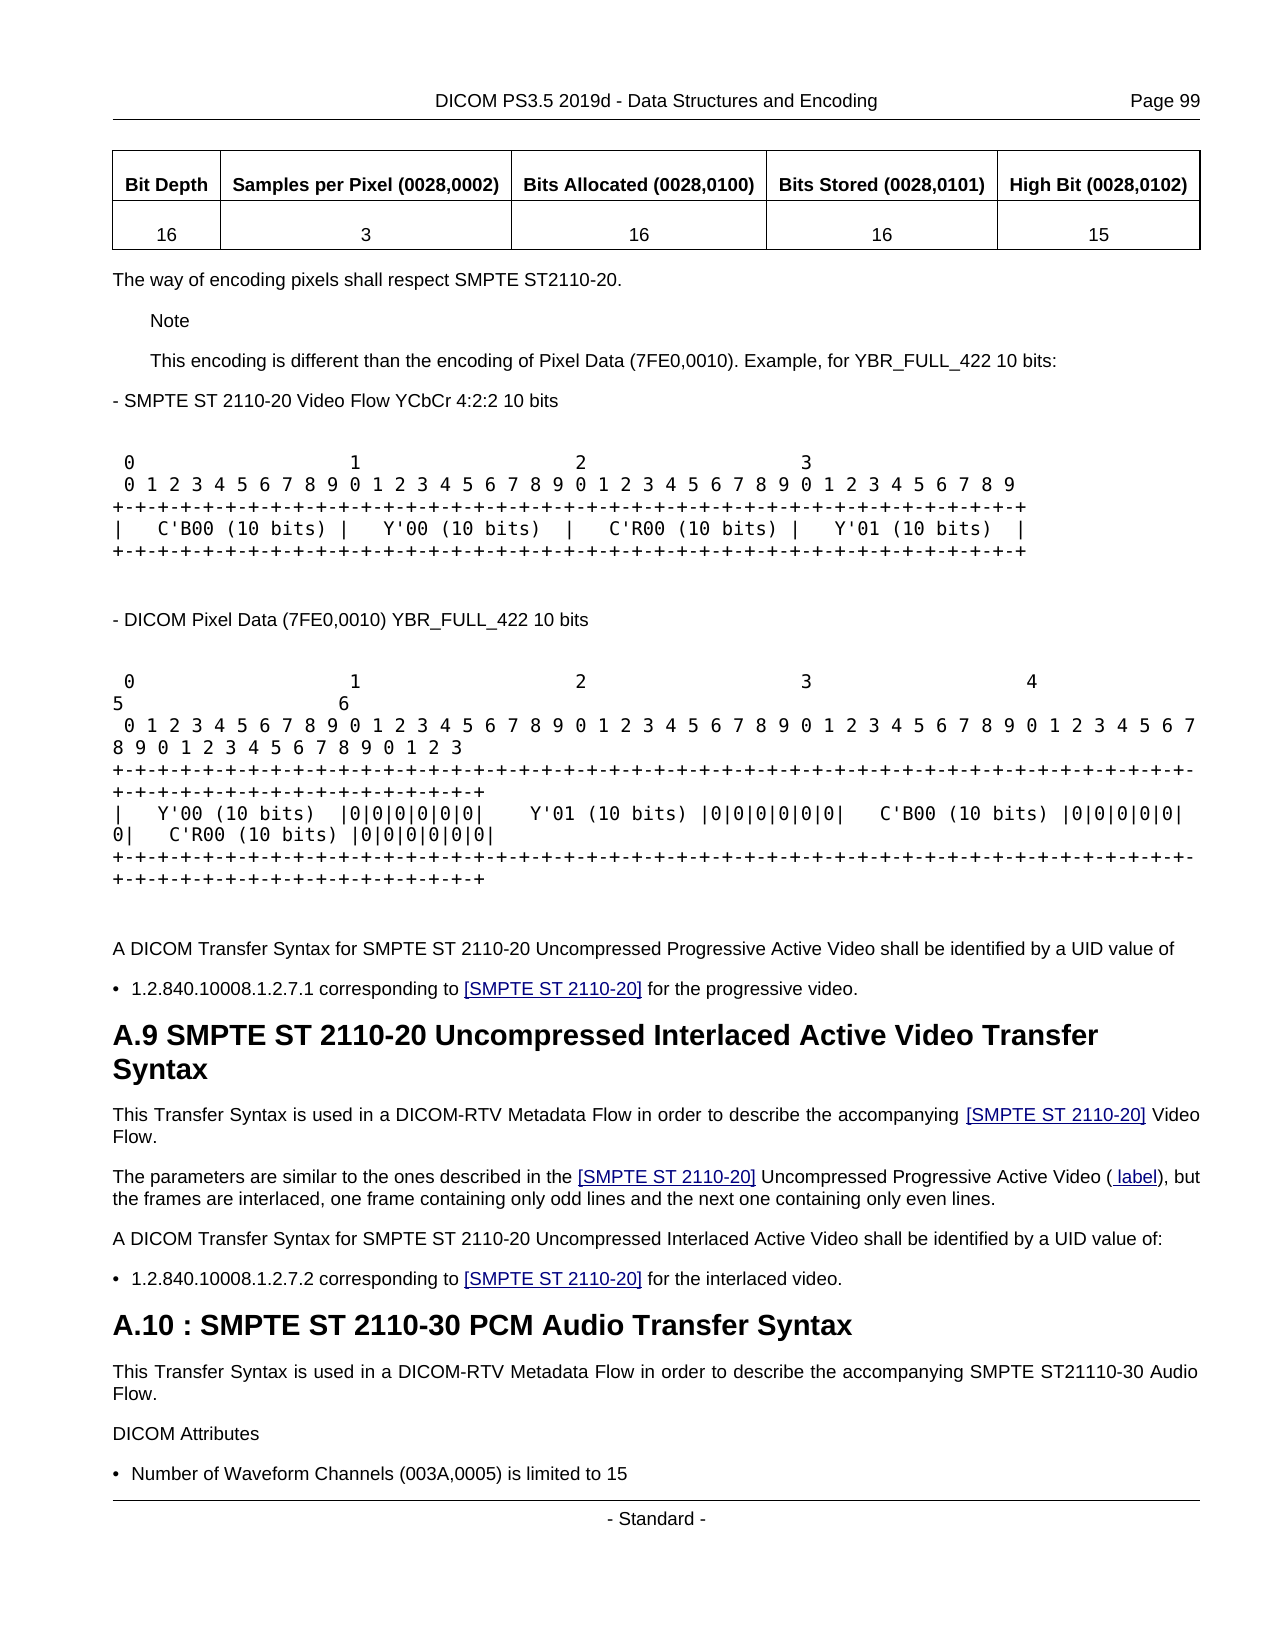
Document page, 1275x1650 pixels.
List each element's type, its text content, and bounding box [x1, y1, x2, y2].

text • Number of Waveform Channels (003A,0005) is limited to 15 [112, 1463, 1200, 1484]
text • 1.2.840.10008.1.2.7.1 corresponding to [SMPTE ST 2110-20] for the progressive video. [112, 978, 1200, 999]
text A.9 SMPTE ST 2110-20 Uncompressed Interlaced Active Video Transfer Syntax [112, 1018, 1200, 1085]
table_cell 3 [221, 201, 511, 249]
text This Transfer Syntax is used in a DICOM-RTV Metadata Flow in order to describe the accompanying [SMPTE ST 2110-20] Video Flow. [112, 1104, 1200, 1147]
text - SMPTE ST 2110-20 Video Flow YCbCr 4:2:2 10 bits [112, 390, 1200, 412]
table_cell 16 [113, 201, 220, 249]
table_cell 15 [998, 201, 1199, 249]
table_header Bits Stored (0028,0101) [767, 151, 997, 200]
text This encoding is different than the encoding of Pixel Data (7FE0,0010). Example, for YBR_FULL_422 10 bits: [150, 350, 1162, 371]
text The parameters are similar to the ones described in the [SMPTE ST 2110-20] Uncompressed Progressive Active Video ( label), but the frames are interlaced, one frame containing only odd lines and the next one containing only even lines. [112, 1166, 1200, 1209]
text Note [150, 309, 1162, 331]
text - DICOM Pixel Data (7FE0,0010) YBR_FULL_422 10 bits [112, 609, 1200, 631]
text • 1.2.840.10008.1.2.7.2 corresponding to [SMPTE ST 2110-20] for the interlaced video. [112, 1268, 1200, 1290]
text A DICOM Transfer Syntax for SMPTE ST 2110-20 Uncompressed Progressive Active Video shall be identified by a UID value of [112, 938, 1200, 959]
text A DICOM Transfer Syntax for SMPTE ST 2110-20 Uncompressed Interlaced Active Video shall be identified by a UID value of: [112, 1228, 1200, 1249]
text 0 1 2 3 4 5 6 0 1 2 3 4 5 6 7 8 9 0 1 2 3 4 5 6 7 8 9 0 1 2 3 4 5 6 7 8 9 0 1 2 3 4 5 6 7 8 9 0 1 2 3 4 5 6 7 8 9 0 1 2 3 4 5 6 7 8 9 0 1 2 3 +-+-+-+-+-+-+-+-+-+-+-+-+-+-+-+-+-+-+-+-+-+-+-+-+-+-+-+-+-+-+-+-+-+-+-+-+-+-+-+-+-+-+-+-+-+-+-+-+-+-+-+-+-+-+-+-+-+-+-+-+-+-+-+-+ | Y'00 (10 bits) |0|0|0|0|0|0| Y'01 (10 bits) |0|0|0|0|0|0| C'B00 (10 bits) |0|0|0|0|0|0| C'R00 (10 bits) |0|0|0|0|0|0| +-+-+-+-+-+-+-+-+-+-+-+-+-+-+-+-+-+-+-+-+-+-+-+-+-+-+-+-+-+-+-+-+-+-+-+-+-+-+-+-+-+-+-+-+-+-+-+-+-+-+-+-+-+-+-+-+-+-+-+-+-+-+-+-+ [112, 649, 1200, 919]
table_header High Bit (0028,0102) [998, 151, 1199, 200]
text This Transfer Syntax is used in a DICOM-RTV Metadata Flow in order to describe the accompanying SMPTE ST21110-30 Audio Flow. [112, 1361, 1200, 1404]
text 0 1 2 3 0 1 2 3 4 5 6 7 8 9 0 1 2 3 4 5 6 7 8 9 0 1 2 3 4 5 6 7 8 9 0 1 2 3 4 5 6 7 8 9 +-+-+-+-+-+-+-+-+-+-+-+-+-+-+-+-+-+-+-+-+-+-+-+-+-+-+-+-+-+-+-+-+-+-+-+-+-+-+-+-+ | C'B00 (10 bits) | Y'00 (10 bits) | C'R00 (10 bits) | Y'01 (10 bits) | +-+-+-+-+-+-+-+-+-+-+-+-+-+-+-+-+-+-+-+-+-+-+-+-+-+-+-+-+-+-+-+-+-+-+-+-+-+-+-+-+ [112, 430, 1200, 590]
table_header Bits Allocated (0028,0100) [512, 151, 766, 200]
table_cell 16 [767, 201, 997, 249]
text A.10 : SMPTE ST 2110-30 PCM Audio Transfer Syntax [112, 1308, 1200, 1342]
table_cell 16 [512, 201, 766, 249]
table_header Samples per Pixel (0028,0002) [221, 151, 511, 200]
text DICOM Attributes [112, 1423, 1200, 1444]
table_header Bit Depth [113, 151, 220, 200]
text The way of encoding pixels shall respect SMPTE ST2110-20. [112, 269, 1200, 291]
